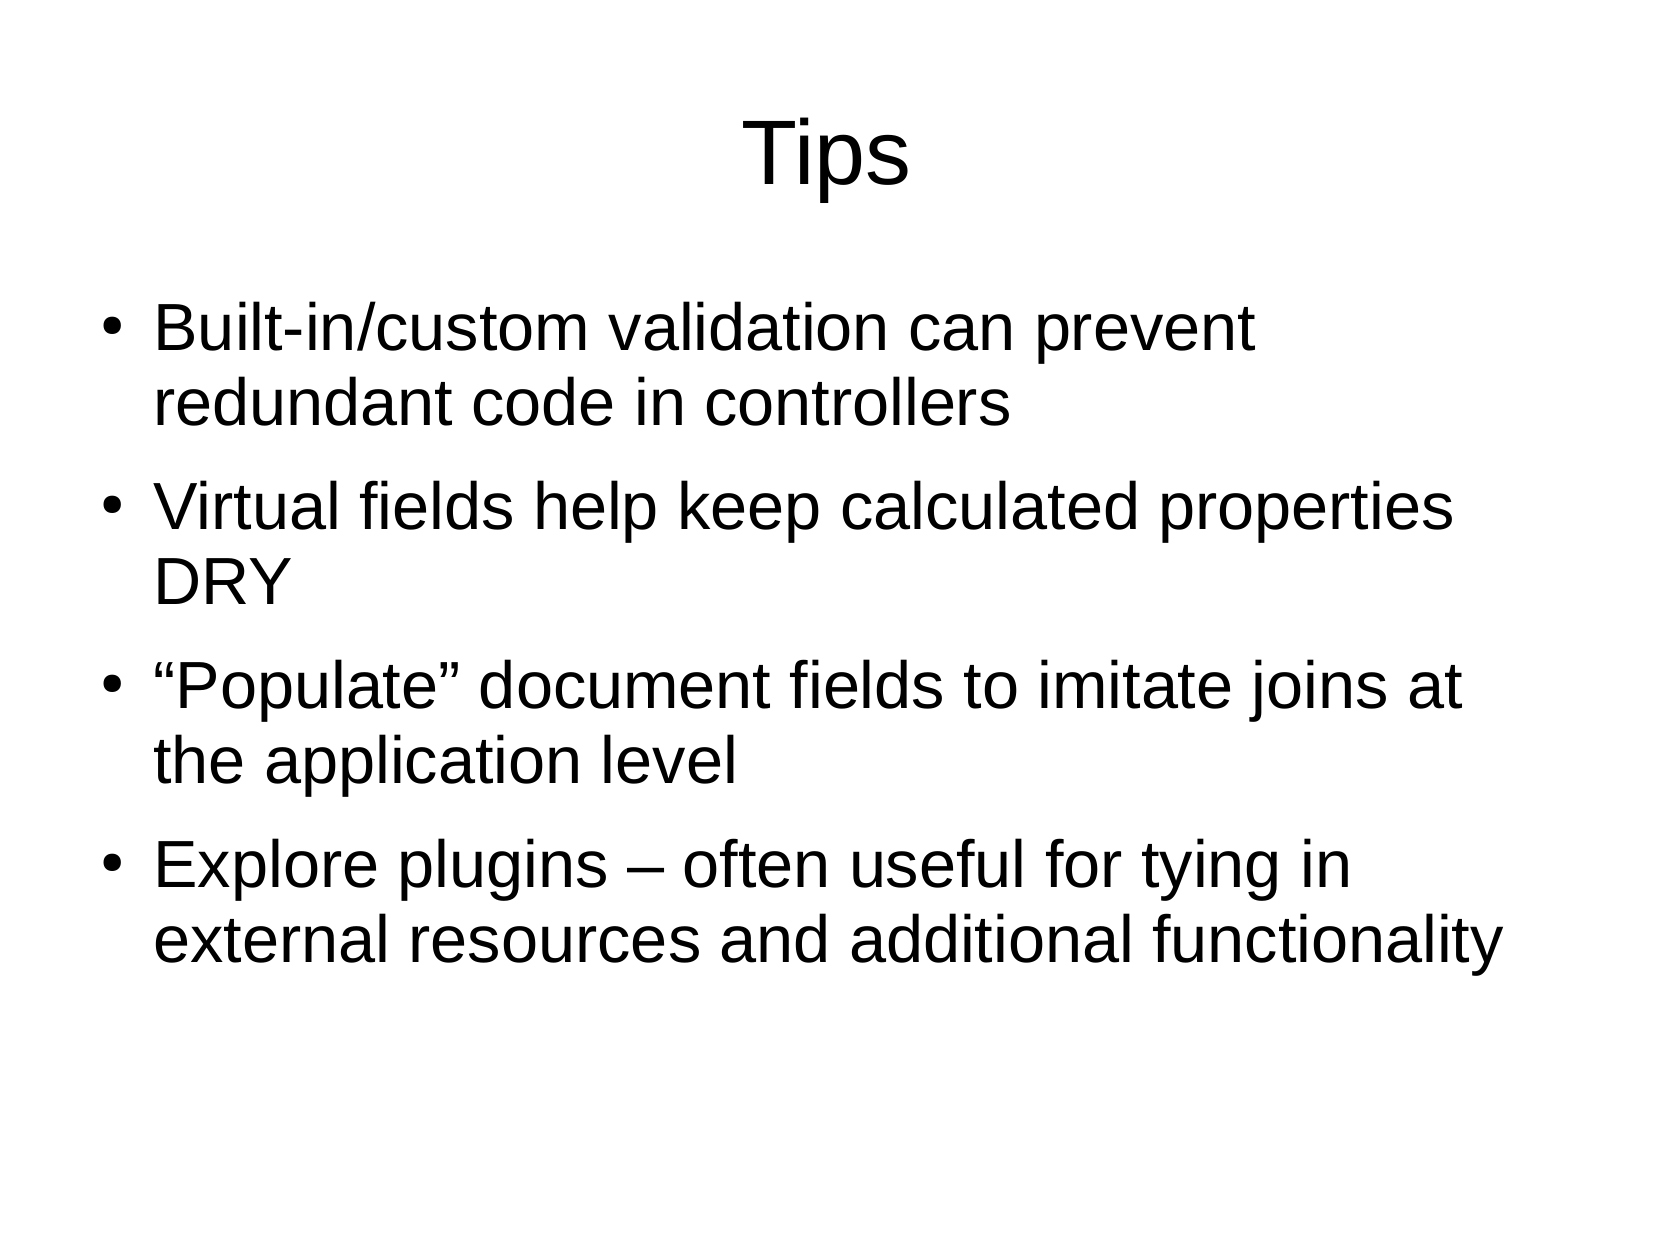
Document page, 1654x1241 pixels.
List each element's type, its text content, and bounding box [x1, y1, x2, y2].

list Built-in/custom validation can prevent redundant code in controllers Virtual fields help keep calculated properties DRY “Populate” document fields to imitate joins at the application level Explore plugins – often useful for tying in external resources and additional functionality [82, 290, 1538, 1010]
title Tips [82, 49, 1571, 257]
